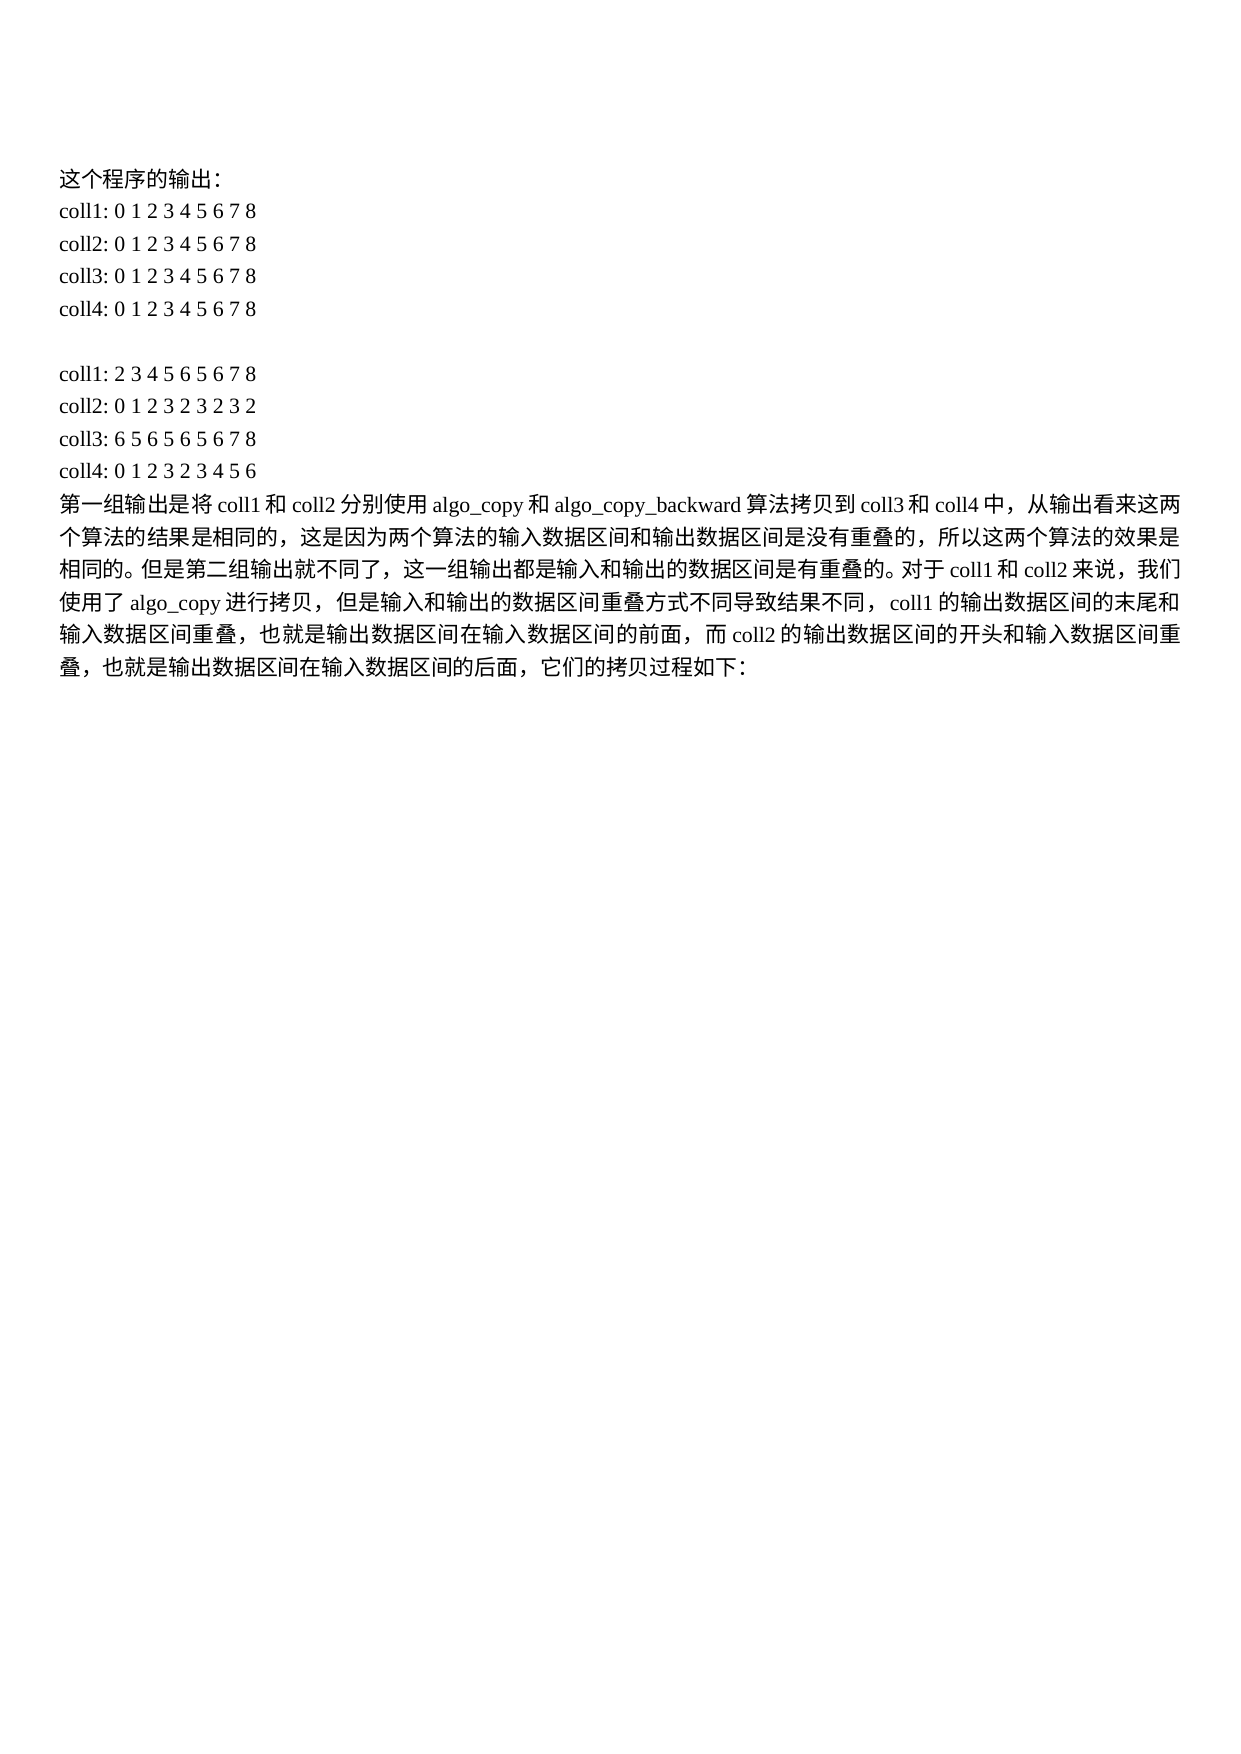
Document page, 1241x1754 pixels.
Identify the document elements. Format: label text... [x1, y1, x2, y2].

text coll2: 0 1 2 3 2 3 2 3 2 [59, 389, 1181, 422]
text coll3: 6 5 6 5 6 5 6 7 8 [59, 422, 1181, 454]
text coll4: 0 1 2 3 2 3 4 5 6 [59, 454, 1181, 487]
text coll3: 0 1 2 3 4 5 6 7 8 [59, 259, 1181, 292]
text coll4: 0 1 2 3 4 5 6 7 8 [59, 292, 1181, 324]
text coll1: 2 3 4 5 6 5 6 7 8 [59, 357, 1181, 389]
text 第一组输出是将coll1和coll2分别使用algo_copy和algo_copy_backward算法拷贝到coll3和coll4中，从输出看来这两个算法的结果是相同的，这是因为两个算法的输入数据区间和输出数据区间是没有重叠的，所以这两个算法的效果是相同的。但是第二组输出就不同了，这一组输出都是输入和输出的数据区间是有重叠的。对于coll1和coll2来说，我们使用了algo_copy进行拷贝，但是输入和输出的数据区间重叠方式不同导致结果不同，coll1的输出数据区间的末尾和输入数据区间重叠，也就是输出数据区间在输入数据区间的前面，而coll2的输出数据区间的开头和输入数据区间重叠，也就是输出数据区间在输入数据区间的后面，它们的拷贝过程如下： [59, 487, 1181, 682]
text coll2: 0 1 2 3 4 5 6 7 8 [59, 227, 1181, 259]
text 这个程序的输出： [59, 162, 1181, 194]
text coll1: 0 1 2 3 4 5 6 7 8 [59, 194, 1181, 227]
